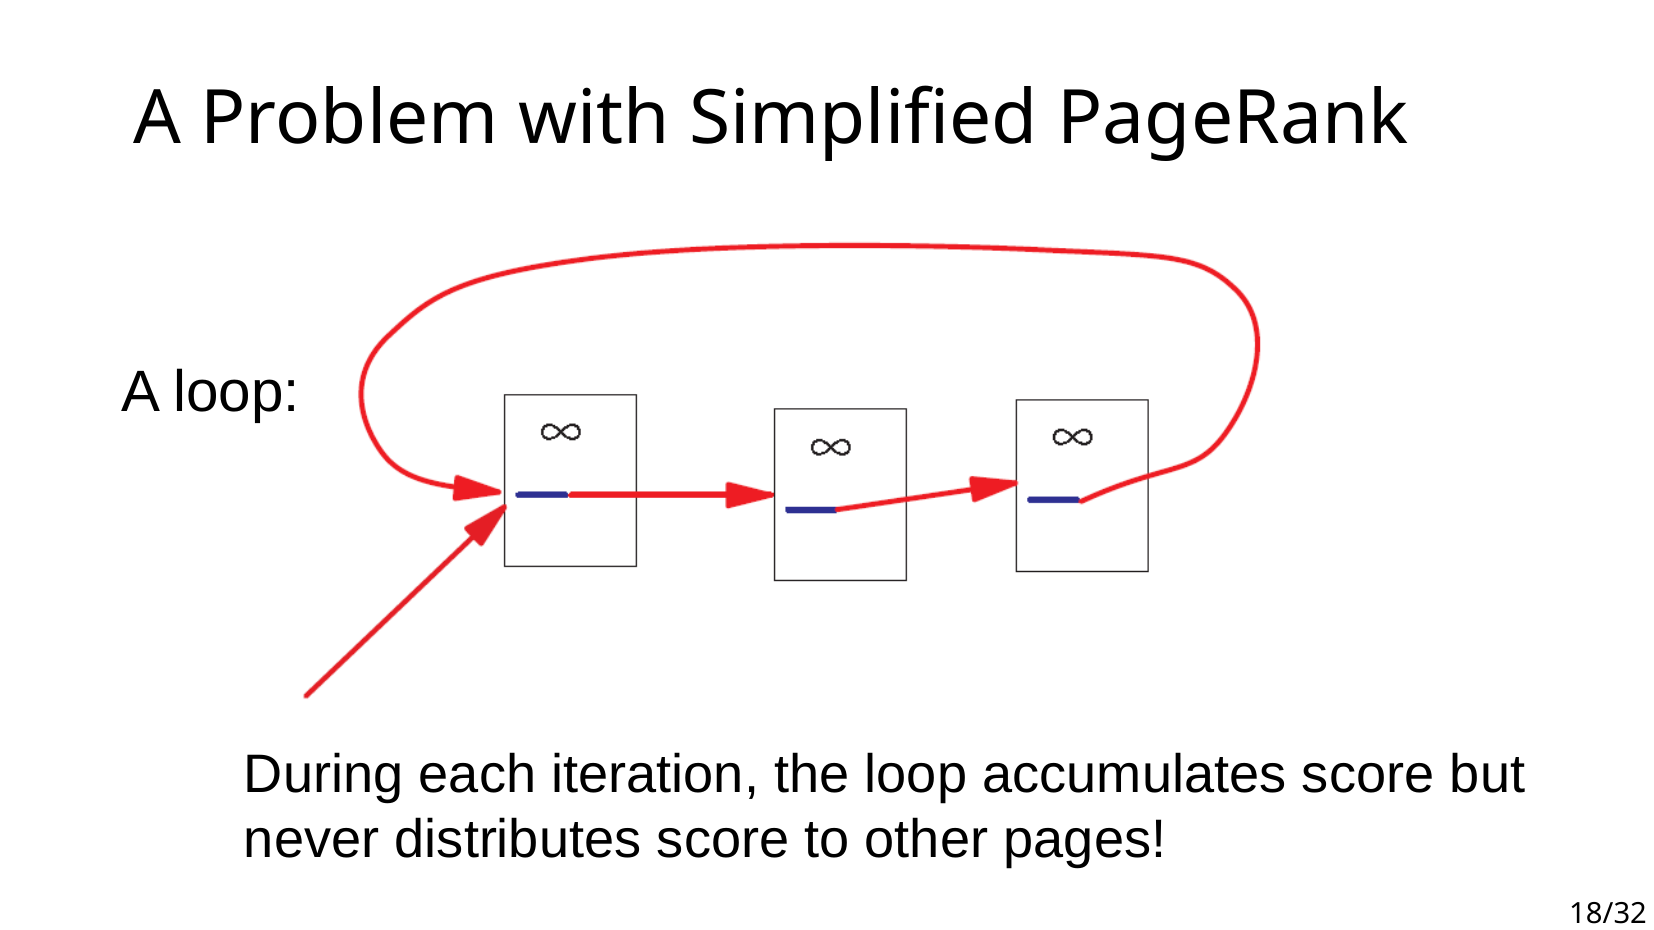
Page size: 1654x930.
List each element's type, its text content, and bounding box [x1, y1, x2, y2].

picture [261, 206, 1282, 717]
text_box During each iteration, the loop accumulates score but never distributes score to other pages! [229, 730, 1622, 876]
text_box A loop: [106, 345, 316, 432]
title A Problem with Simplified PageRank [82, 1, 1571, 225]
